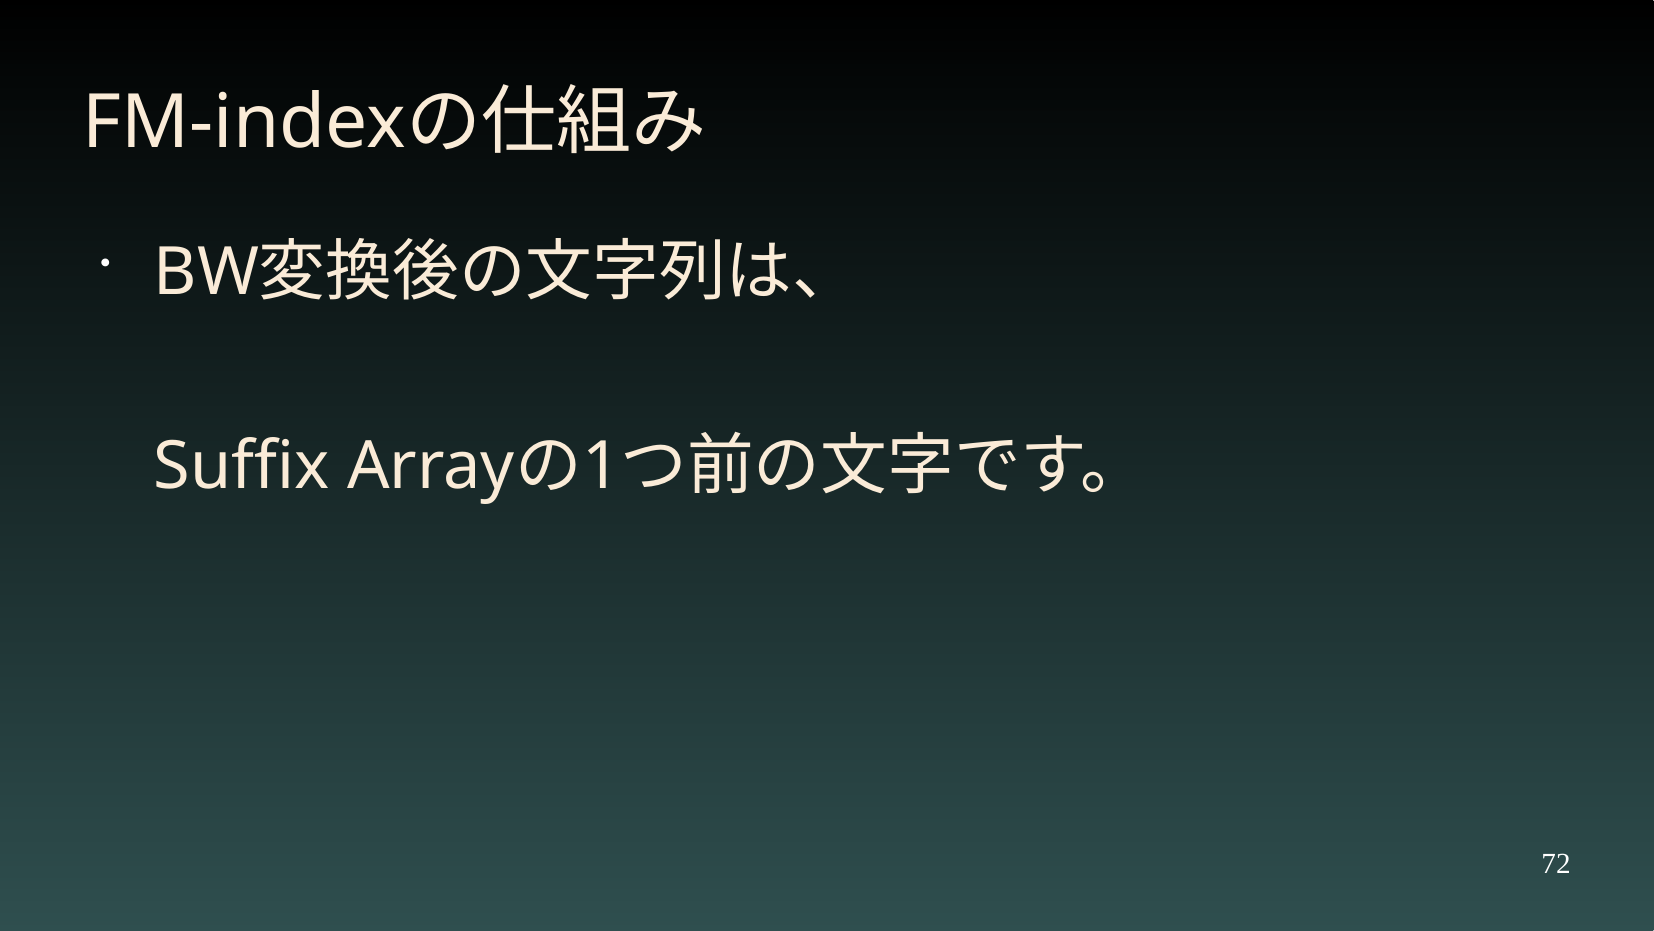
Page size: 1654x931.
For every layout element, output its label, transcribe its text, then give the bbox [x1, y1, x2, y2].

title FM-indexの仕組み [82, 37, 969, 193]
list BW変換後の文字列は、 Suffix Arrayの1つ前の文字です。 [82, 217, 1571, 898]
